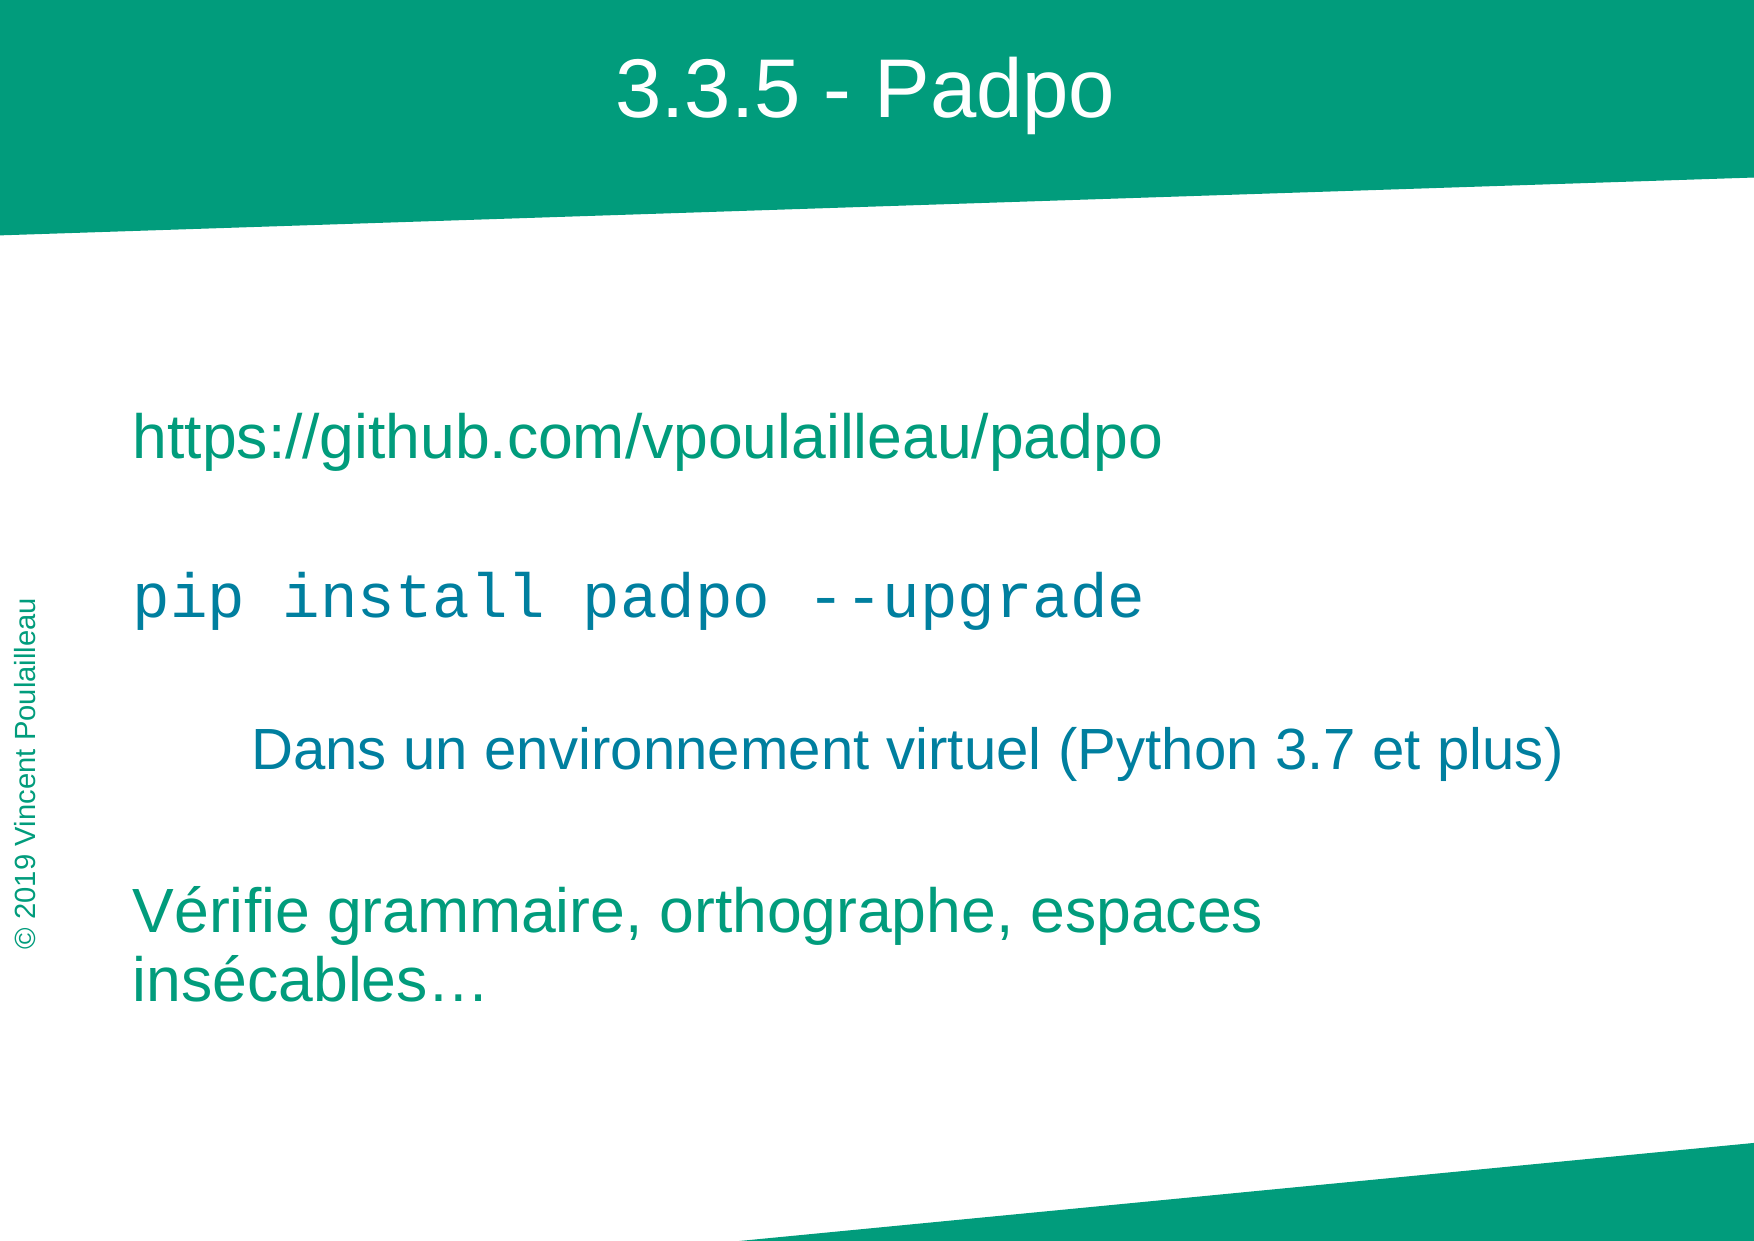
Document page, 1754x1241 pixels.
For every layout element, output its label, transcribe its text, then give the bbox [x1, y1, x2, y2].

text_box https://github.com/vpoulailleau/padpo pip install padpo --upgrade Dans un environnement virtuel (Python 3.7 et plus) Vérifie grammaire, orthographe, espaces insécables… [0, 178, 1754, 1241]
text_box 3.3.5 - Padpo [0, 0, 1754, 178]
text_box © 2019 Vincent Poulailleau [1, 448, 61, 1099]
